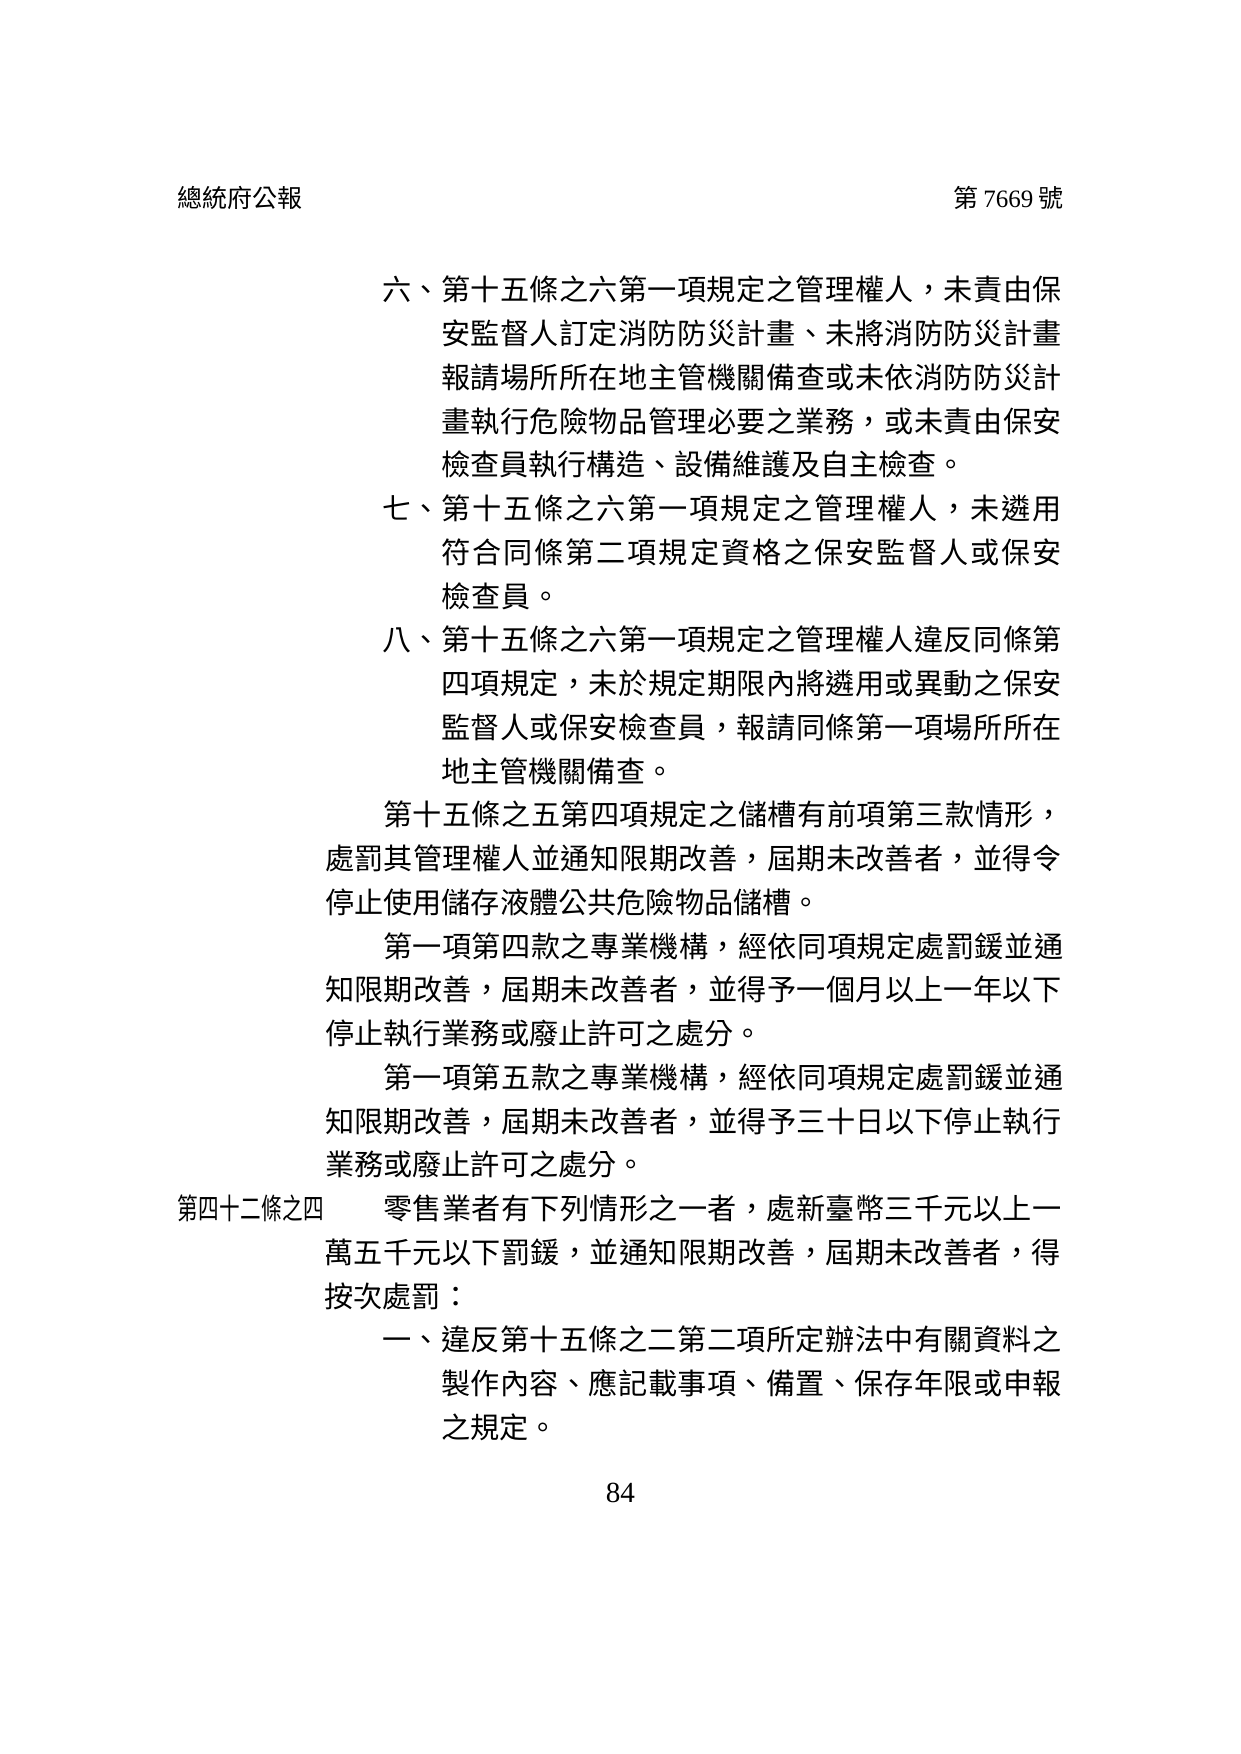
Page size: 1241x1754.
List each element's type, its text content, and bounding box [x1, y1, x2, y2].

text 第四十二條之四 零售業者有下列情形之一者，處新臺幣三千元以上一萬五千元以下罰鍰，並通知限期改善，屆期未改善者，得按次處罰： [177, 1184, 1063, 1316]
text 一、 違反第十五條之二第二項所定辦法中有關資料之製作內容、應記載事項、備置、保存年限或申報之規定。 [382, 1316, 1063, 1447]
text 六、 第十五條之六第一項規定之管理權人，未責由保安監督人訂定消防防災計畫、未將消防防災計畫報請場所所在地主管機關備查或未依消防防災計畫執行危險物品管理必要之業務，或未責由保安檢查員執行構造、設備維護及自主檢查。 [382, 266, 1063, 484]
text 八、 第十五條之六第一項規定之管理權人違反同條第四項規定，未於規定期限內將遴用或異動之保安監督人或保安檢查員，報請同條第一項場所所在地主管機關備查。 [382, 616, 1063, 791]
text 七、 第十五條之六第一項規定之管理權人，未遴用符合同條第二項規定資格之保安監督人或保安檢查員。 [382, 484, 1063, 616]
text 第一項第五款之專業機構，經依同項規定處罰鍰並通知限期改善，屆期未改善者，並得予三十日以下停止執行業務或廢止許可之處分。 [325, 1053, 1063, 1184]
text 第十五條之五第四項規定之儲槽有前項第三款情形，處罰其管理權人並通知限期改善，屆期未改善者，並得令停止使用儲存液體公共危險物品儲槽。 [325, 791, 1063, 922]
text 第一項第四款之專業機構，經依同項規定處罰鍰並通知限期改善，屆期未改善者，並得予一個月以上一年以下停止執行業務或廢止許可之處分。 [325, 922, 1063, 1053]
